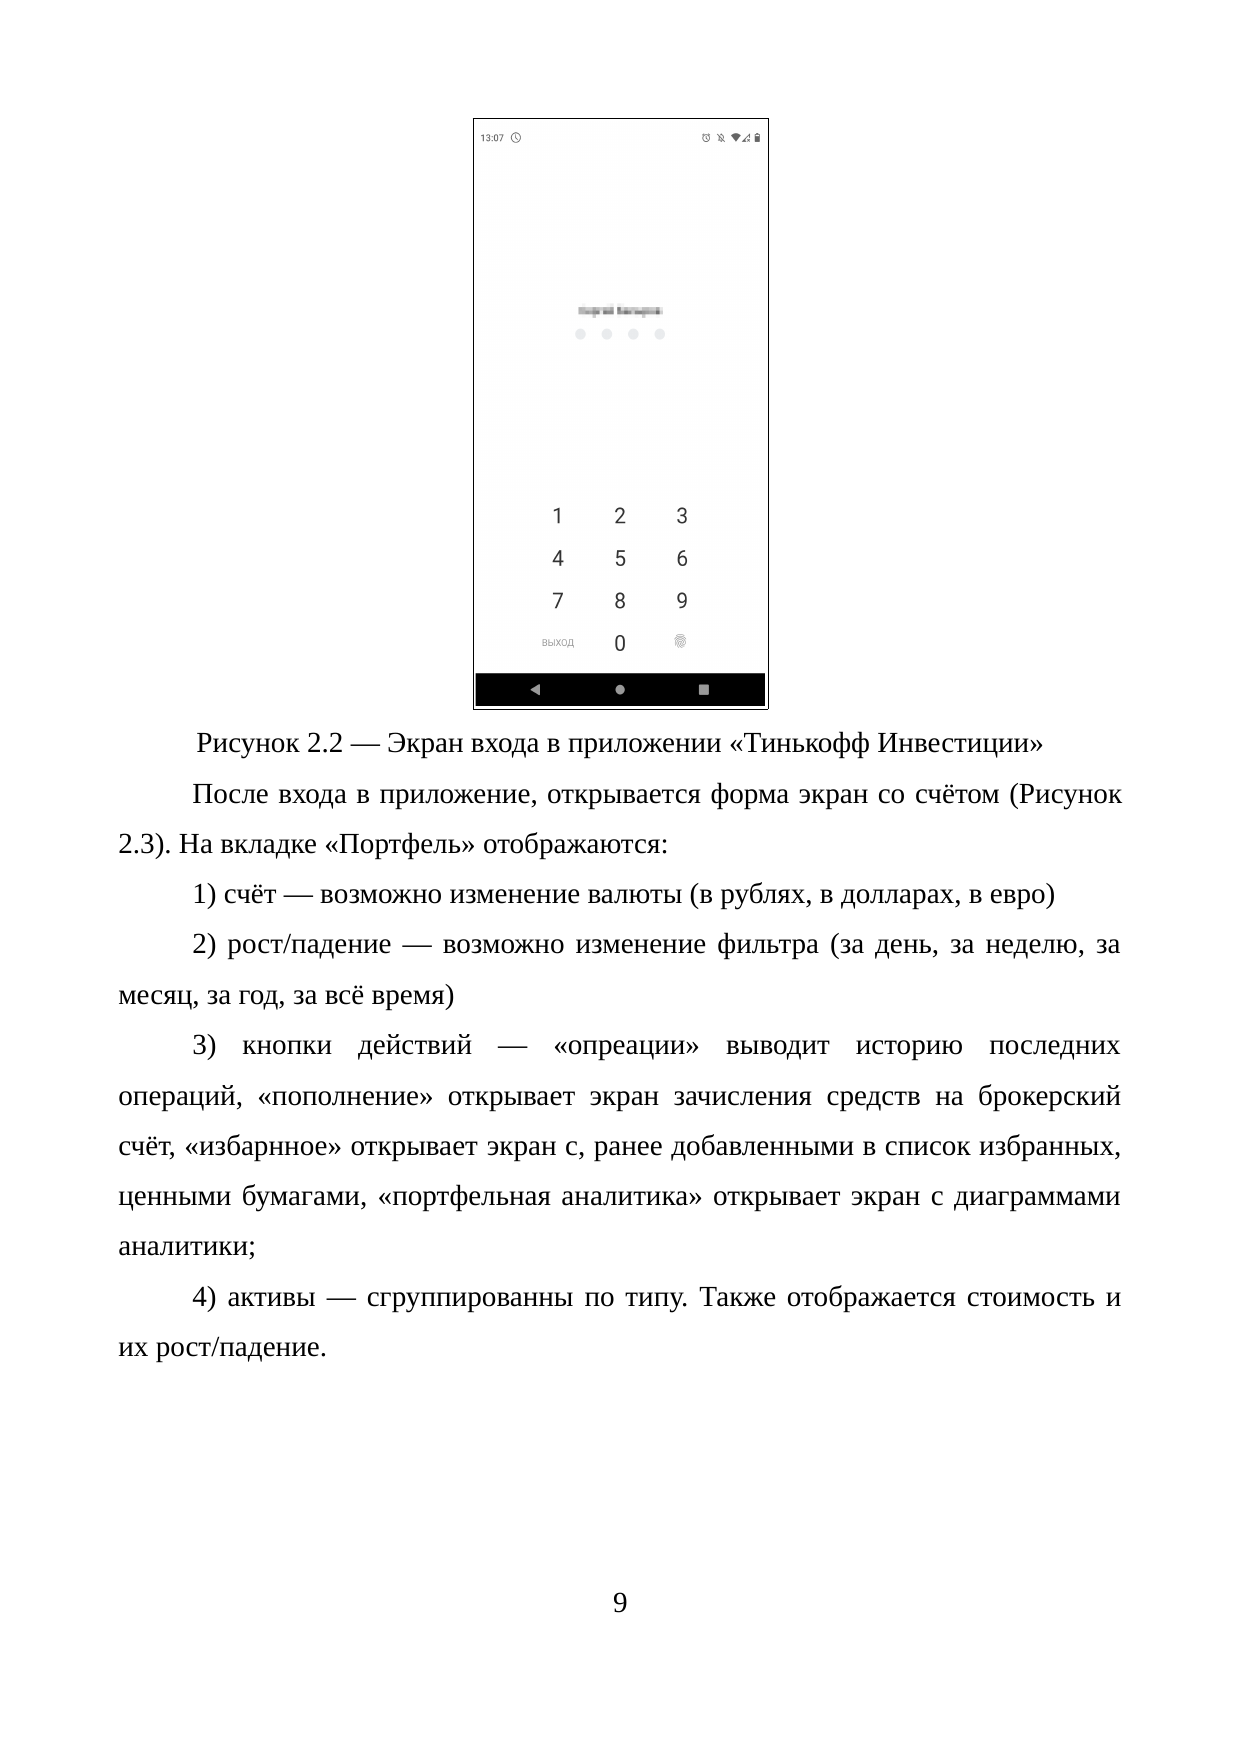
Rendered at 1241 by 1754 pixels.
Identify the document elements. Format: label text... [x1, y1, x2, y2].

text Рисунок 2.2 — Экран входа в приложении «Тинькофф Инвестиции» [118, 706, 1122, 759]
text После входа в приложение, открывается форма экран со счётом (Рисунок 2.3). На вкладке «Портфель» отображаются: [118, 776, 1122, 859]
text 4) активы — сгруппированны по типу. Также отображается стоимость и их рост/падение. [118, 1279, 1122, 1363]
picture [475, 121, 765, 706]
text 1) счёт — возможно изменение валюты (в рублях, в долларах, в евро) [118, 876, 1122, 910]
text 2) рост/падение — возможно изменение фильтра (за день, за неделю, за месяц, за год, за всё время) [118, 927, 1122, 1011]
text 3) кнопки действий — «опреации» выводит историю последних операций, «пополнение» открывает экран зачисления средств на брокерский счёт, «избарнное» открывает экран с, ранее добавленными в список избранных, ценными бумагами, «портфельная аналитика» открывает экран с диаграммами аналитики; [118, 1027, 1122, 1262]
